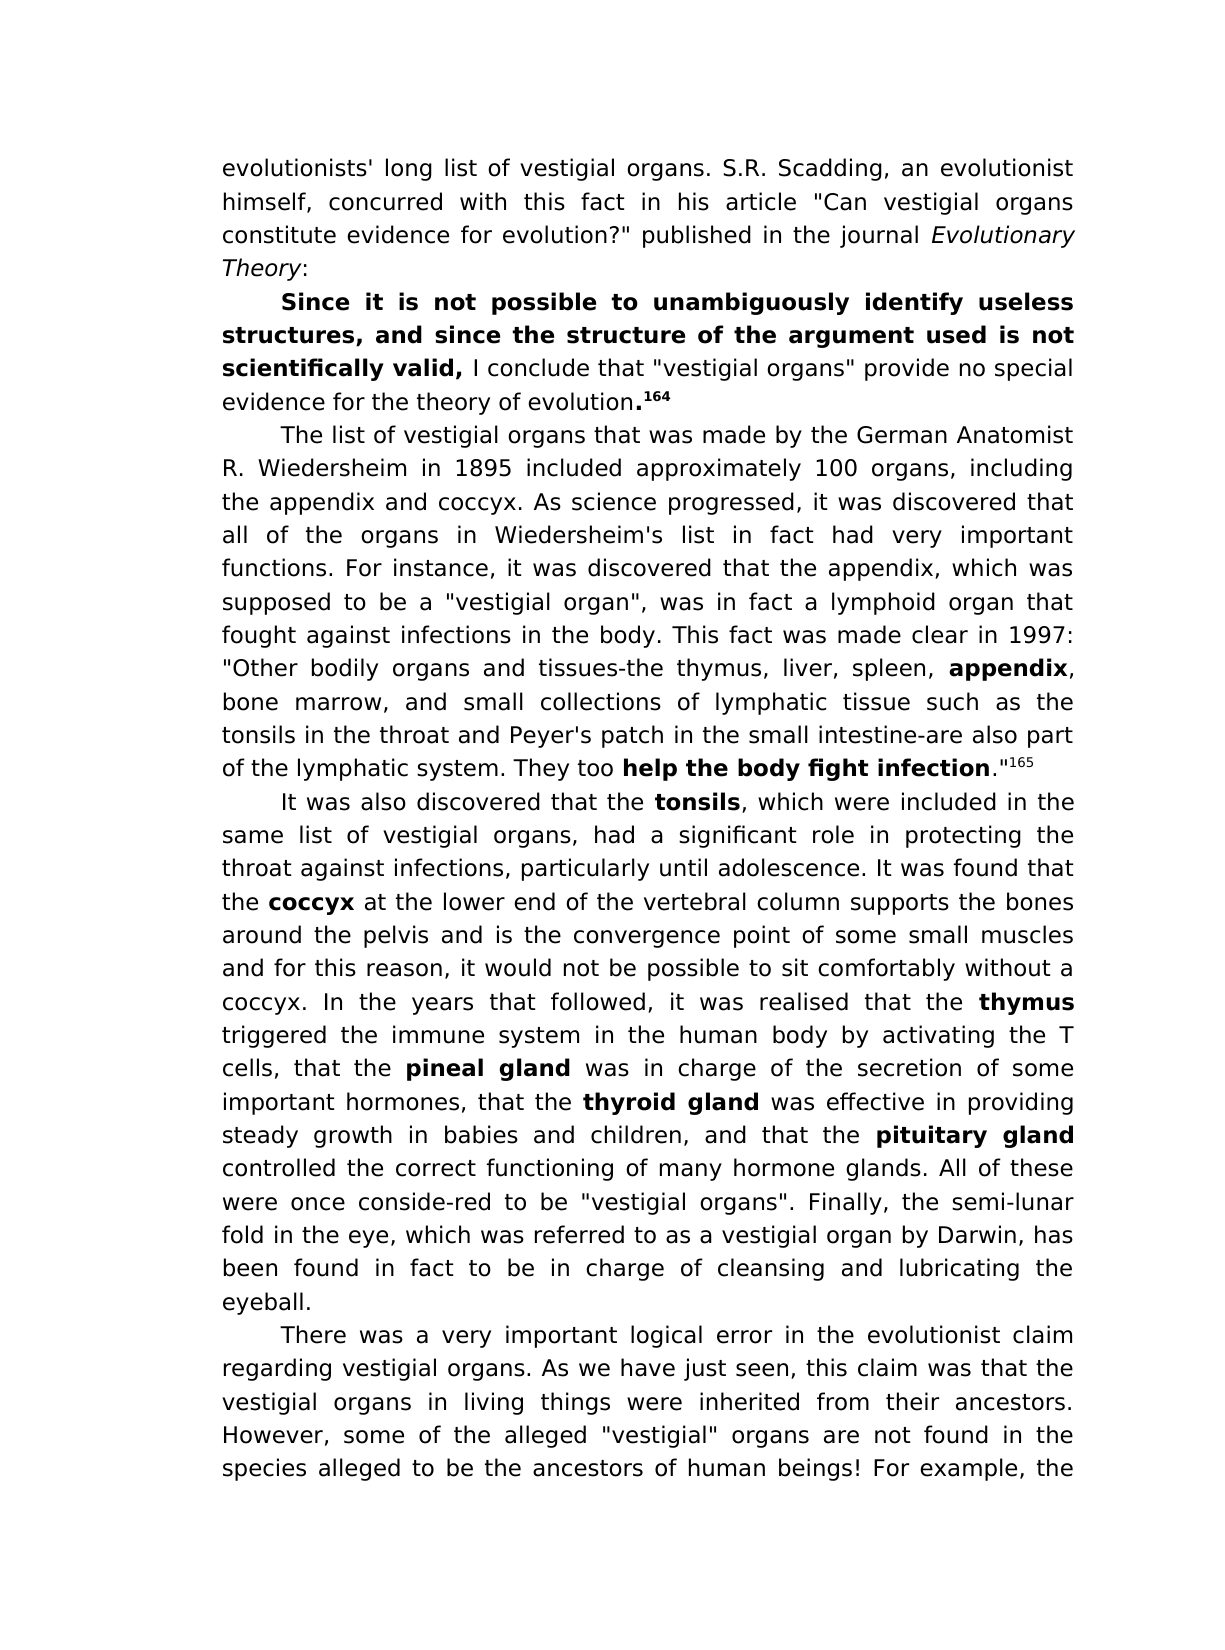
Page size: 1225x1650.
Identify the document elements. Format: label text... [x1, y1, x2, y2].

text There was a very important logical error in the evolutionist claim regarding vestigial organs. As we have just seen, this claim was that the vestigial organs in living things were inherited from their ancestors. However, some of the alleged "vestigial" organs are not found in the species alleged to be the ancestors of human beings! For example, the [222, 1317, 1075, 1483]
text Since it is not possible to unambiguously identify useless structures, and since the structure of the argument used is not scientifically valid, I conclude that "vestigial organs" provide no special evidence for the theory of evolution.164 [222, 283, 1075, 417]
text It was also discovered that the tonsils, which were included in the same list of vestigial organs, had a significant role in protecting the throat against infections, particularly until adolescence. It was found that the coccyx at the lower end of the vertebral column supports the bones around the pelvis and is the convergence point of some small muscles and for this reason, it would not be possible to sit comfortably without a coccyx. In the years that followed, it was realised that the thymus triggered the immune system in the human body by activating the T cells, that the pineal gland was in charge of the secretion of some important hormones, that the thyroid gland was effective in providing steady growth in babies and children, and that the pituitary gland controlled the correct functioning of many hormone glands. All of these were once conside-red to be "vestigial organs". Finally, the semi-lunar fold in the eye, which was referred to as a vestigial organ by Darwin, has been found in fact to be in charge of cleansing and lubricating the eyeball. [222, 783, 1075, 1317]
text evolutionists' long list of vestigial organs. S.R. Scadding, an evolutionist himself, concurred with this fact in his article "Can vestigial organs constitute evidence for evolution?" published in the journal Evolutionary Theory: [222, 150, 1075, 283]
text The list of vestigial organs that was made by the German Anatomist R. Wiedersheim in 1895 included approximately 100 organs, including the appendix and coccyx. As science progressed, it was discovered that all of the organs in Wiedersheim's list in fact had very important functions. For instance, it was discovered that the appendix, which was supposed to be a "vestigial organ", was in fact a lymphoid organ that fought against infections in the body. This fact was made clear in 1997: "Other bodily organs and tissues-the thymus, liver, spleen, appendix, bone marrow, and small collections of lymphatic tissue such as the tonsils in the throat and Peyer's patch in the small intestine-are also part of the lymphatic system. They too help the body fight infection."165 [222, 417, 1075, 783]
